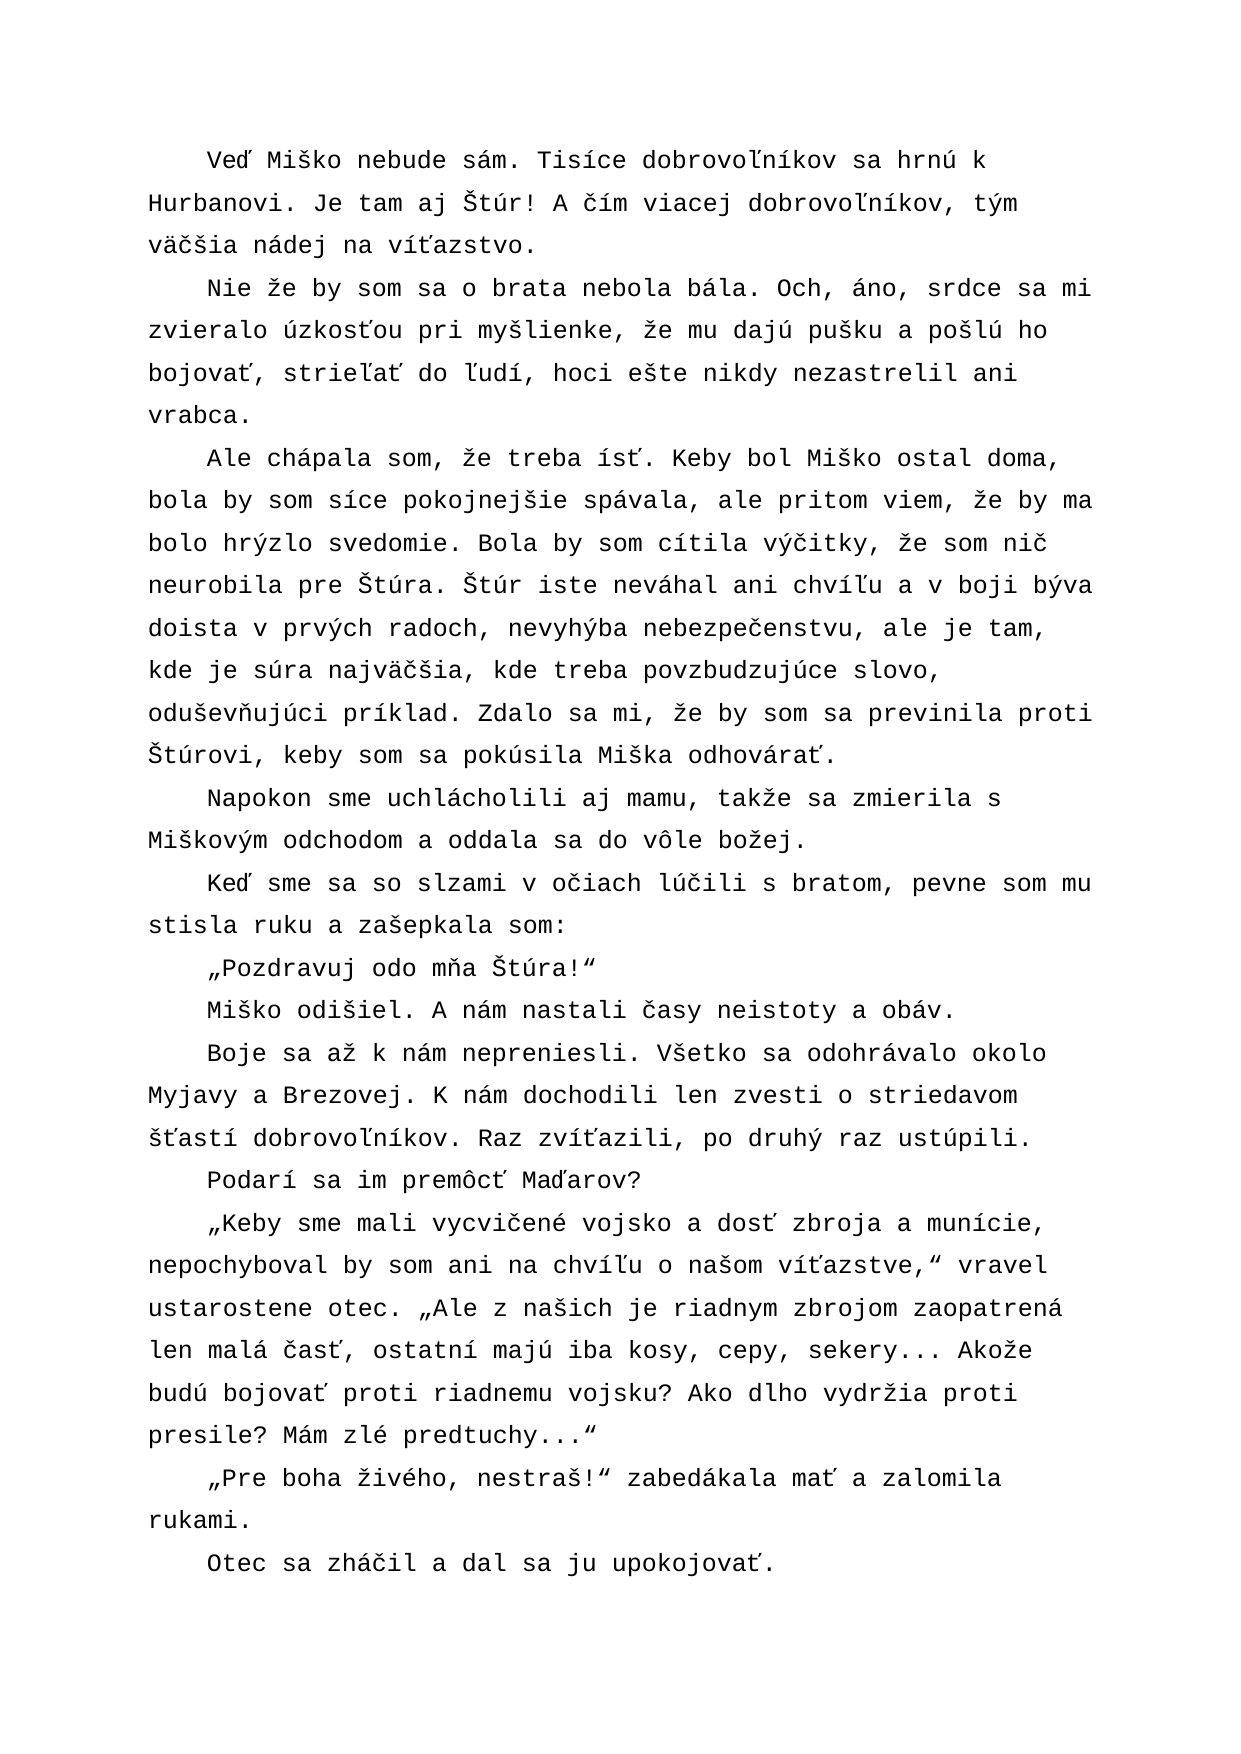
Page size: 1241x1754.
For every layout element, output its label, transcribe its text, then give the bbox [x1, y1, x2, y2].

text Veď Miško nebude sám. Tisíce dobrovoľníkov sa hrnú k Hurbanovi. Je tam aj Štúr! A čím viacej dobrovoľníkov, tým väčšia nádej na víťazstvo. [148, 148, 1093, 261]
text „Keby sme mali vycvičené vojsko a dosť zbroja a munície, nepochyboval by som ani na chvíľu o našom víťazstve,“ vravel ustarostene otec. „Ale z našich je riadnym zbrojom zaopatrená len malá časť, ostatní majú iba kosy, cepy, sekery... Akože budú bojovať proti riadnemu vojsku? Ako dlho vydržia proti presile? Mám zlé predtuchy...“ [148, 1210, 1093, 1451]
text Napokon sme uchlácholili aj mamu, takže sa zmierila s Miškovým odchodom a oddala sa do vôle božej. [148, 785, 1093, 856]
text Nie že by som sa o brata nebola bála. Och, áno, srdce sa mi zvieralo úzkosťou pri myšlienke, že mu dajú pušku a pošlú ho bojovať, strieľať do ľudí, hoci ešte nikdy nezastrelil ani vrabca. [148, 275, 1093, 431]
text Ale chápala som, že treba ísť. Keby bol Miško ostal doma, bola by som síce pokojnejšie spávala, ale pritom viem, že by ma bolo hrýzlo svedomie. Bola by som cítila výčitky, že som nič neurobila pre Štúra. Štúr iste neváhal ani chvíľu a v boji býva doista v prvých radoch, nevyhýba nebezpečenstvu, ale je tam, kde je súra najväčšia, kde treba povzbudzujúce slovo, oduševňujúci príklad. Zdalo sa mi, že by som sa previnila proti Štúrovi, keby som sa pokúsila Miška odhovárať. [148, 445, 1093, 771]
text Boje sa až k nám nepreniesli. Všetko sa odohrávalo okolo Myjavy a Brezovej. K nám dochodili len zvesti o striedavom šťastí dobrovoľníkov. Raz zvíťazili, po druhý raz ustúpili. [148, 1040, 1093, 1153]
text „Pre boha živého, nestraš!“ zabedákala mať a zalomila rukami. [148, 1465, 1093, 1536]
text Podarí sa im premôcť Maďarov? [148, 1168, 1093, 1196]
text Keď sme sa so slzami v očiach lúčili s bratom, pevne som mu stisla ruku a zašepkala som: [148, 870, 1093, 941]
text „Pozdravuj odo mňa Štúra!“ [148, 955, 1093, 983]
text Otec sa zháčil a dal sa ju upokojovať. [148, 1550, 1093, 1578]
text Miško odišiel. A nám nastali časy neistoty a obáv. [148, 998, 1093, 1026]
